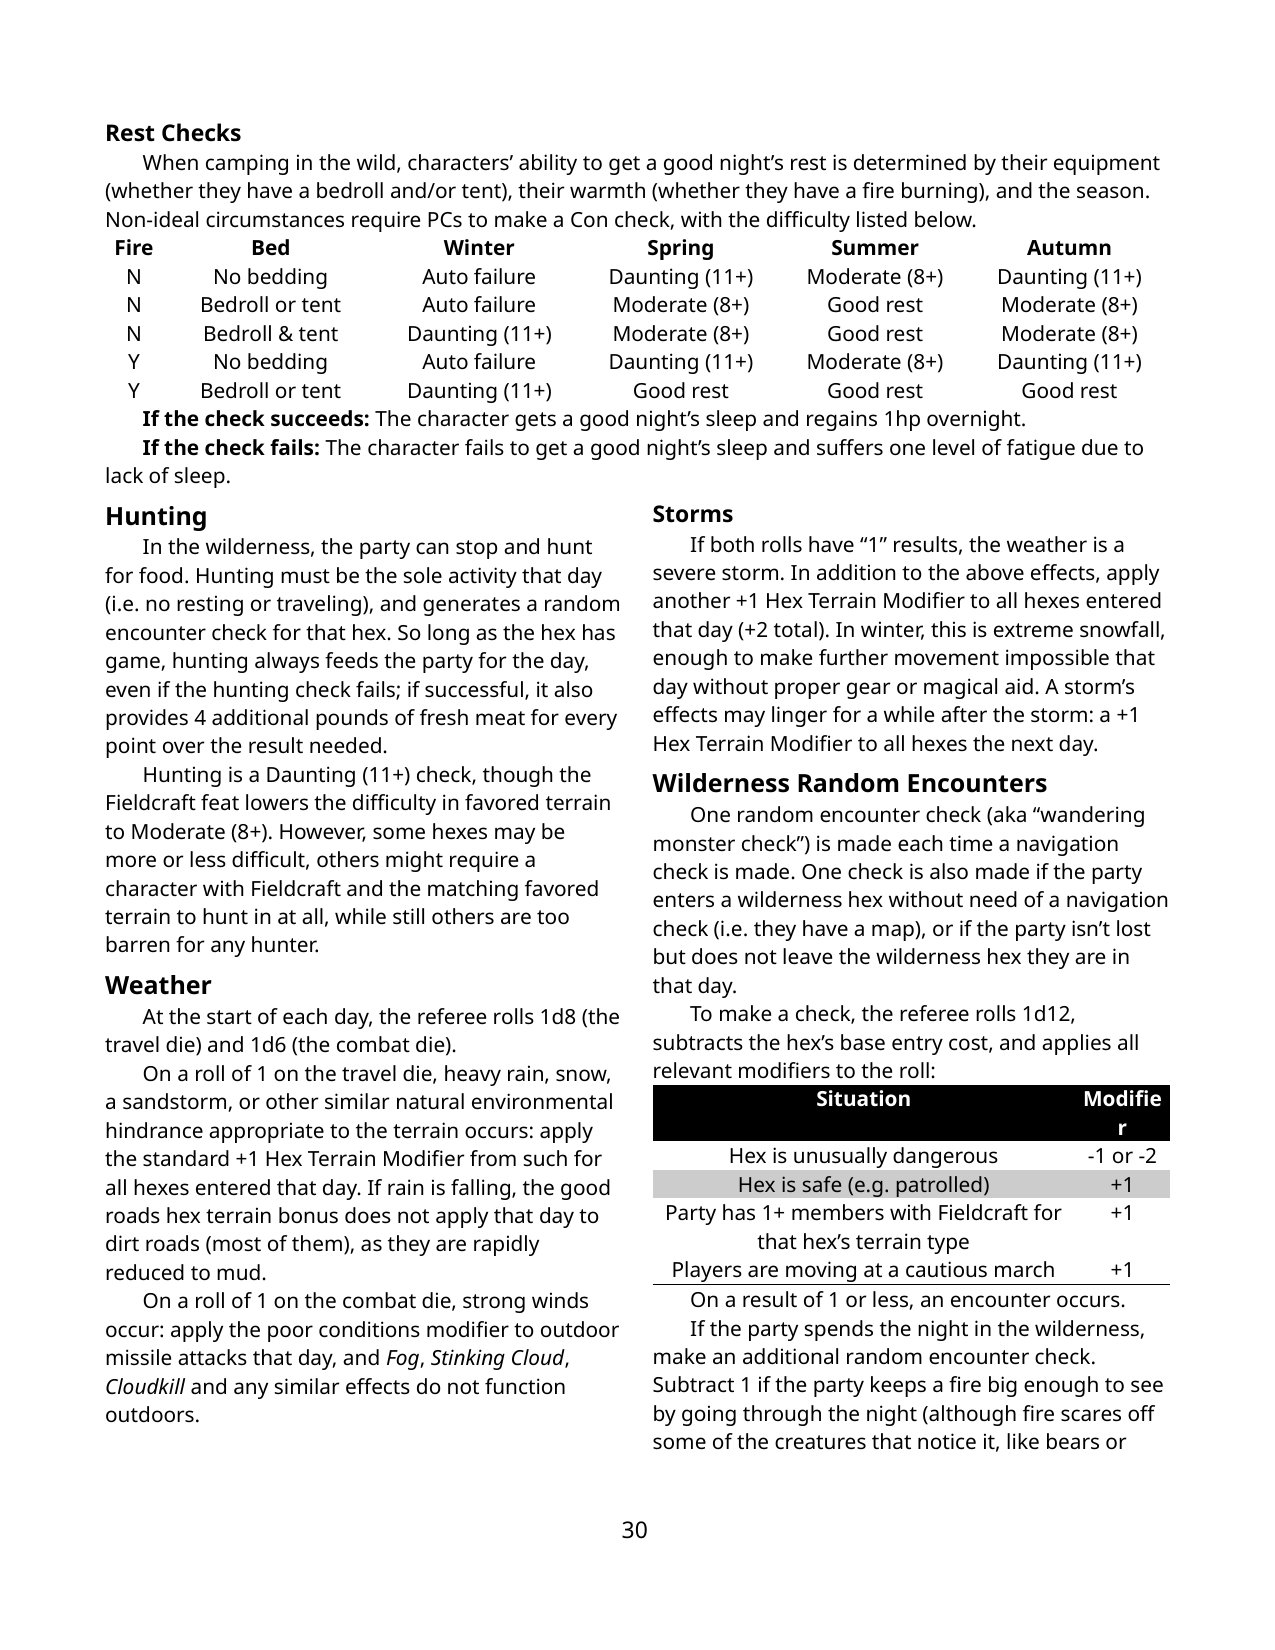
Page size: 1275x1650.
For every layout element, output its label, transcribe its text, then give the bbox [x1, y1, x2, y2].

table_cell N [105, 319, 162, 347]
subtitle Wilderness Random Encounters [652, 766, 1170, 800]
table_cell Good rest [969, 376, 1170, 404]
table_cell Daunting (11+) [580, 262, 781, 290]
table_cell N [105, 290, 162, 319]
text When camping in the wild, characters’ ability to get a good night’s rest is determined by their equipment (whether they have a bedroll and/or tent), their warmth (whether they have a fire burning), and the season. Non-ideal circumstances require PCs to make a Con check, with the difficulty listed below. [105, 148, 1170, 233]
table_cell Moderate (8+) [580, 290, 781, 319]
table_cell Bedroll or tent [163, 290, 378, 319]
text If the check fails: The character fails to get a good night’s sleep and suffers one level of fatigue due to lack of sleep. [105, 433, 1170, 489]
text Hunting is a Daunting (11+) check, though the Fieldcraft feat lowers the difficulty in favored terrain to Moderate (8+). However, some hexes may be more or less difficult, others might require a character with Fieldcraft and the matching favored terrain to hunt in at all, while still others are too barren for any hunter. [105, 760, 622, 959]
table_cell Hex is safe (e.g. patrolled) [653, 1170, 1074, 1198]
table_header Fire [105, 234, 162, 262]
table_cell Moderate (8+) [781, 262, 968, 290]
table_header Autumn [969, 234, 1170, 262]
table_cell Hex is unusually dangerous [653, 1141, 1074, 1170]
table_cell Good rest [781, 376, 968, 404]
text On a result of 1 or less, an encounter occurs. [652, 1285, 1170, 1314]
table_cell Bedroll & tent [163, 319, 378, 347]
table_cell -1 or -2 [1074, 1141, 1170, 1170]
text One random encounter check (aka “wandering monster check”) is made each time a navigation check is made. One check is also made if the party enters a wilderness hex without need of a navigation check (i.e. they have a map), or if the party isn’t lost but does not leave the wilderness hex they are in that day. [652, 800, 1170, 999]
text If the check succeeds: The character gets a good night’s sleep and regains 1hp overnight. [105, 404, 1170, 433]
table_header Bed [163, 234, 378, 262]
subtitle Storms [652, 498, 1170, 530]
text If both rolls have “1” results, the weather is a severe storm. In addition to the above effects, apply another +1 Hex Terrain Modifier to all hexes entered that day (+2 total). In winter, this is extreme snowfall, enough to make further movement impossible that day without proper gear or magical aid. A storm’s effects may linger for a while after the storm: a +1 Hex Terrain Modifier to all hexes the next day. [652, 530, 1170, 757]
table_cell Good rest [580, 376, 781, 404]
table_cell Daunting (11+) [379, 376, 580, 404]
table_header Spring [580, 234, 781, 262]
text In the wilderness, the party can stop and hunt for food. Hunting must be the sole activity that day (i.e. no resting or traveling), and generates a random encounter check for that hex. So long as the hex has game, hunting always feeds the party for the day, even if the hunting check fails; if successful, it also provides 4 additional pounds of fresh meat for every point over the result needed. [105, 532, 622, 760]
text To make a check, the referee rolls 1d12, subtracts the hex’s base entry cost, and applies all relevant modifiers to the roll: [652, 999, 1170, 1084]
table_cell +1 [1074, 1255, 1170, 1284]
table_cell Bedroll or tent [163, 376, 378, 404]
table_cell Auto failure [379, 347, 580, 376]
table_header Modifier [1074, 1085, 1170, 1141]
subtitle Hunting [105, 498, 622, 532]
subtitle Weather [105, 968, 622, 1002]
table_cell Daunting (11+) [969, 347, 1170, 376]
table_cell No bedding [163, 262, 378, 290]
table_cell Moderate (8+) [580, 319, 781, 347]
table_cell Daunting (11+) [580, 347, 781, 376]
text At the start of each day, the referee rolls 1d8 (the travel die) and 1d6 (the combat die). [105, 1002, 622, 1059]
table_cell Moderate (8+) [781, 347, 968, 376]
table_header Summer [781, 234, 968, 262]
table_cell Y [105, 376, 162, 404]
text On a roll of 1 on the combat die, strong winds occur: apply the poor conditions modifier to outdoor missile attacks that day, and Fog, Stinking Cloud, Cloudkill and any similar effects do not function outdoors. [105, 1286, 622, 1429]
table_cell Players are moving at a cautious march [653, 1255, 1074, 1284]
table_cell Y [105, 347, 162, 376]
table_cell Auto failure [379, 290, 580, 319]
table_cell Daunting (11+) [969, 262, 1170, 290]
subtitle Rest Checks [105, 117, 1170, 148]
table_cell N [105, 262, 162, 290]
table_cell +1 [1074, 1198, 1170, 1255]
table_cell Moderate (8+) [969, 319, 1170, 347]
table_header Winter [379, 234, 580, 262]
table_cell +1 [1074, 1170, 1170, 1198]
table_cell Good rest [781, 290, 968, 319]
table_cell Good rest [781, 319, 968, 347]
table_cell Daunting (11+) [379, 319, 580, 347]
text On a roll of 1 on the travel die, heavy rain, snow, a sandstorm, or other similar natural environmental hindrance appropriate to the terrain occurs: apply the standard +1 Hex Terrain Modifier from such for all hexes entered that day. If rain is falling, the good roads hex terrain bonus does not apply that day to dirt roads (most of them), as they are rapidly reduced to mud. [105, 1059, 622, 1286]
table_cell No bedding [163, 347, 378, 376]
table_cell Auto failure [379, 262, 580, 290]
table_cell Party has 1+ members with Fieldcraft for that hex’s terrain type [653, 1198, 1074, 1255]
text If the party spends the night in the wilderness, make an additional random encounter check. Subtract 1 if the party keeps a fire big enough to see by going through the night (although fire scares off some of the creatures that notice it, like bears or [652, 1314, 1170, 1456]
table_cell Moderate (8+) [969, 290, 1170, 319]
table_header Situation [653, 1085, 1074, 1141]
